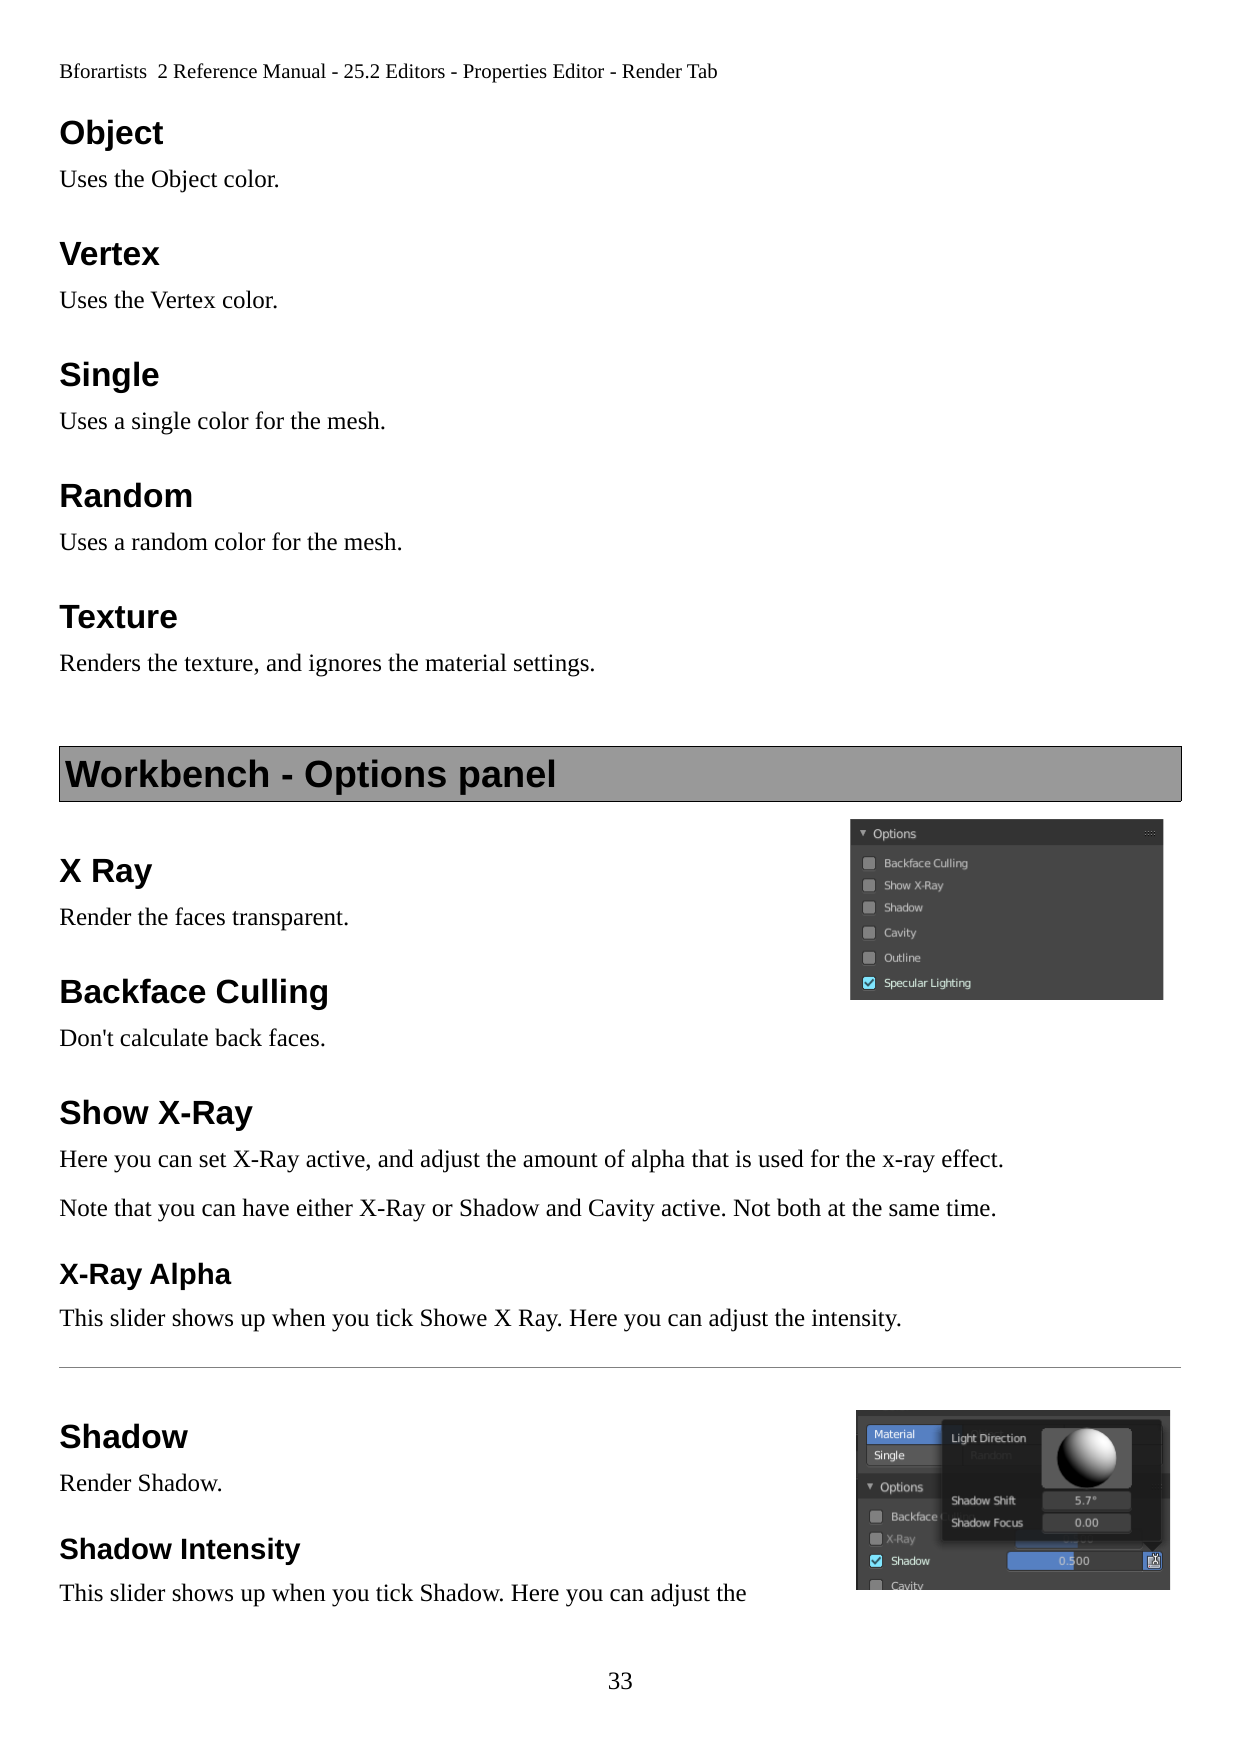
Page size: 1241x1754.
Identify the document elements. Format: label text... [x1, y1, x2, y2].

subtitle Vertex [59, 234, 1181, 272]
text Render the faces transparent. [59, 902, 850, 931]
text This slider shows up when you tick Showe X Ray. Here you can adjust the intensity. [59, 1303, 1181, 1332]
text Render Shadow. [59, 1468, 856, 1497]
subtitle Shadow [59, 1417, 856, 1456]
subtitle Object [59, 113, 1181, 151]
subtitle [1164, 851, 1181, 889]
subtitle Backface Culling [59, 972, 1181, 1011]
picture [850, 819, 1164, 1000]
text [1171, 1468, 1181, 1497]
picture [856, 1410, 1171, 1590]
text Renders the texture, and ignores the material settings. [59, 648, 1181, 677]
subtitle Random [59, 476, 1181, 514]
subtitle Single [59, 355, 1181, 393]
subtitle X Ray [59, 851, 850, 889]
text Uses the Object color. [59, 164, 1181, 192]
text Don't calculate back faces. [59, 1023, 1181, 1052]
table_header Workbench - Options panel [60, 747, 1181, 801]
text This slider shows up when you tick Shadow. Here you can adjust the [59, 1578, 1181, 1607]
subtitle Texture [59, 597, 1181, 635]
subtitle Show X-Ray [59, 1093, 1181, 1132]
subtitle X-Ray Alpha [59, 1257, 1181, 1291]
text Uses the Vertex color. [59, 285, 1181, 313]
text Uses a random color for the mesh. [59, 527, 1181, 556]
text Uses a single color for the mesh. [59, 406, 1181, 434]
subtitle Shadow Intensity [59, 1532, 856, 1566]
text Here you can set X-Ray active, and adjust the amount of alpha that is used for the x-ray effect. [59, 1144, 1181, 1173]
subtitle [1171, 1532, 1181, 1566]
subtitle [1171, 1417, 1181, 1456]
text Note that you can have either X-Ray or Shadow and Cavity active. Not both at the same time. [59, 1193, 1181, 1222]
